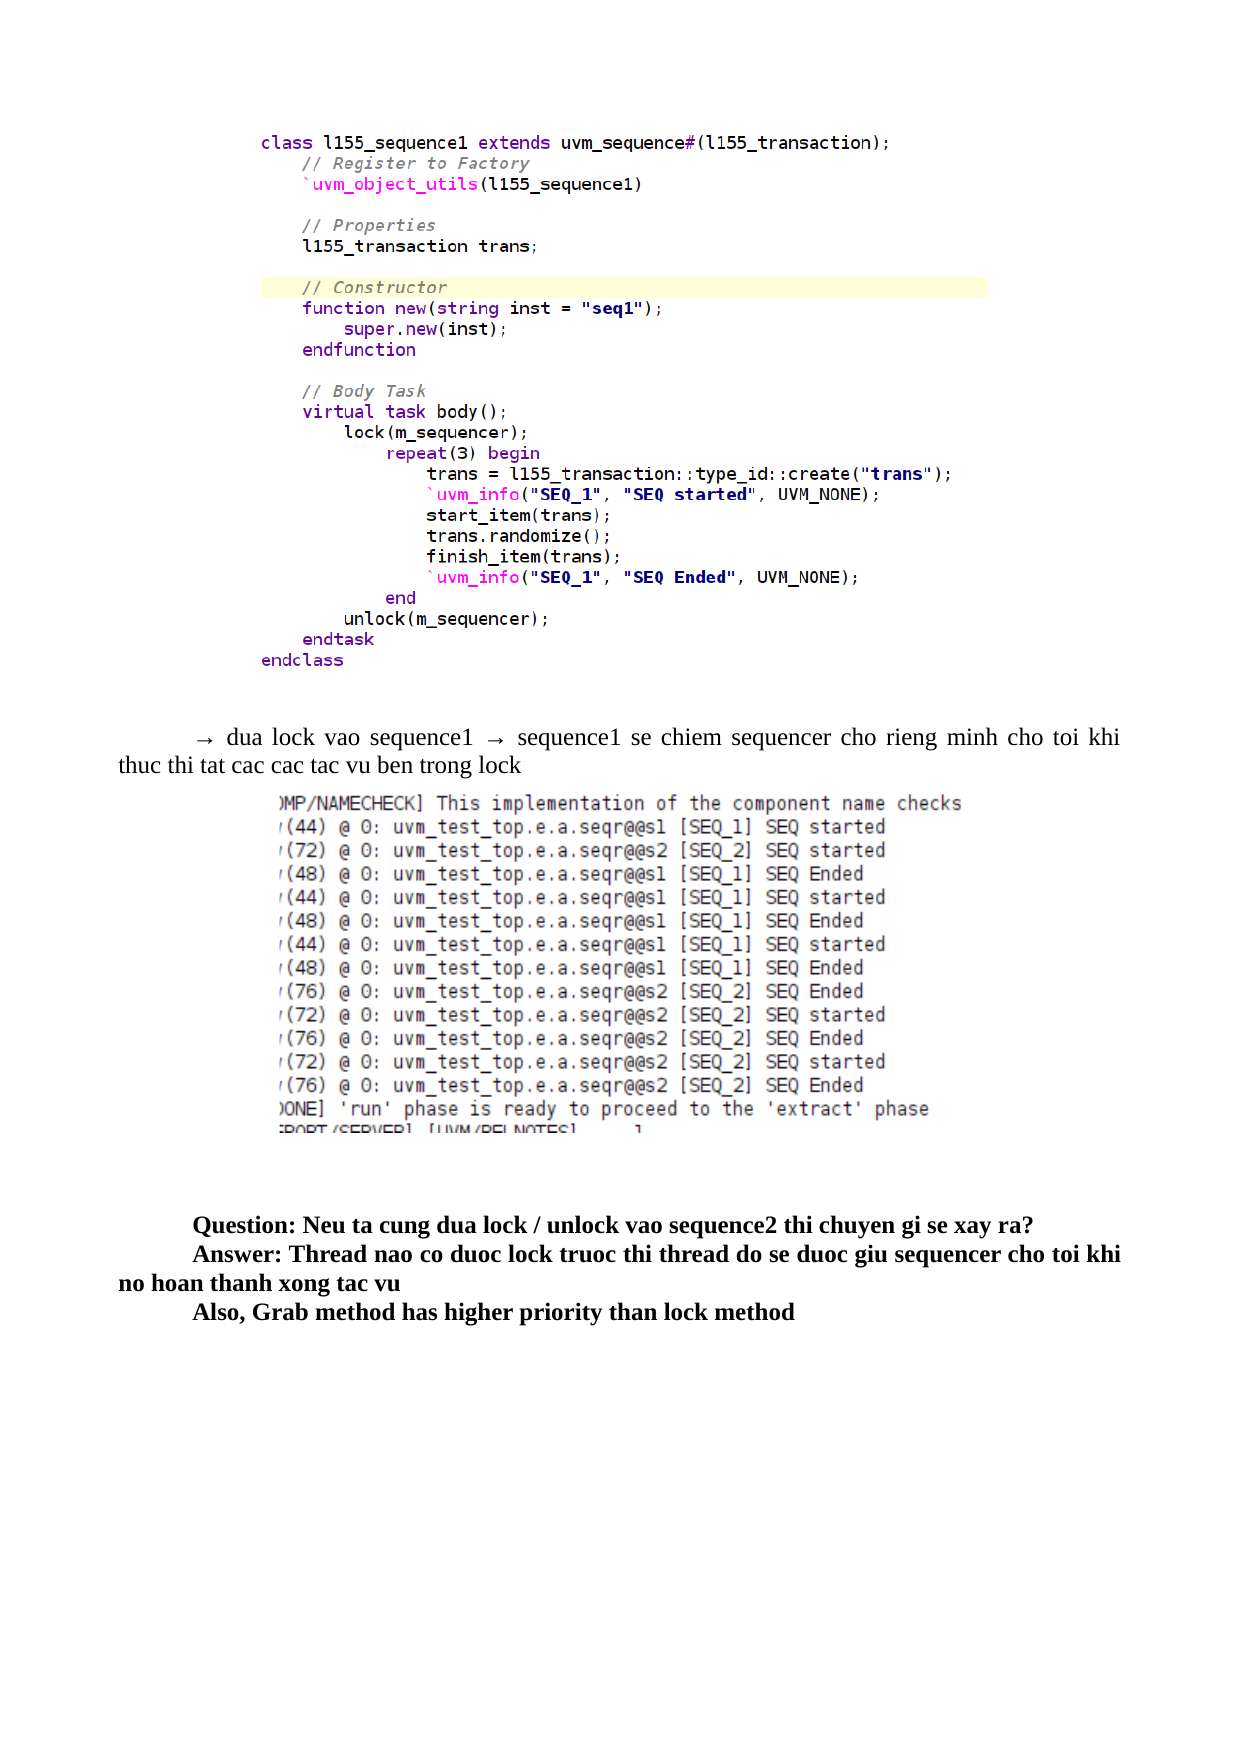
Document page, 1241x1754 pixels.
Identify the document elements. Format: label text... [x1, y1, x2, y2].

text Question: Neu ta cung dua lock / unlock vao sequence2 thi chuyen gi se xay ra? [118, 1133, 1122, 1239]
picture [279, 779, 961, 1133]
text → dua lock vao sequence1 → sequence1 se chiem sequencer cho rieng minh cho toi khi thuc thi tat cac cac tac vu ben trong lock [118, 722, 1122, 779]
text Also, Grab method has higher priority than lock method [118, 1297, 1122, 1326]
picture [252, 118, 988, 674]
text Answer: Thread nao co duoc lock truoc thi thread do se duoc giu sequencer cho toi khi no hoan thanh xong tac vu [118, 1239, 1122, 1297]
